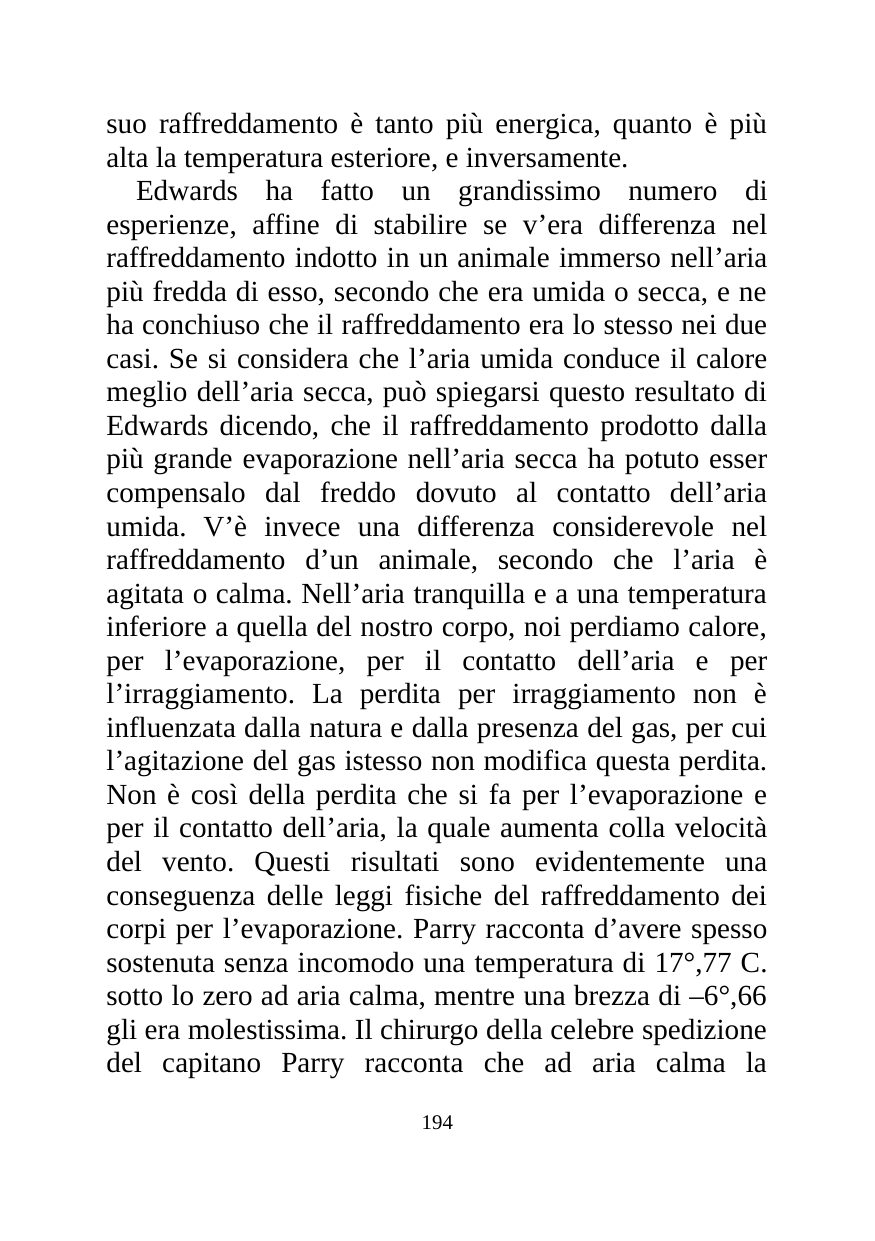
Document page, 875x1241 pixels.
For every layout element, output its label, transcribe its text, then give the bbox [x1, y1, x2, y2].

text suo raffreddamento è tanto più energica, quanto è più alta la temperatura esteriore, e inversamente. [106, 106, 768, 173]
text Edwards ha fatto un grandissimo numero di esperienze, affine di stabilire se v’era differenza nel raffreddamento indotto in un animale immerso nell’aria più fredda di esso, secondo che era umida o secca, e ne ha conchiuso che il raffreddamento era lo stesso nei due casi. Se si considera che l’aria umida conduce il calore meglio dell’aria secca, può spiegarsi questo resultato di Edwards dicendo, che il raffreddamento prodotto dalla più grande evaporazione nell’aria secca ha potuto esser compensalo dal freddo dovuto al contatto dell’aria umida. V’è invece una differenza considerevole nel raffreddamento d’un animale, secondo che l’aria è agitata o calma. Nell’aria tranquilla e a una temperatura inferiore a quella del nostro corpo, noi perdiamo calore, per l’evaporazione, per il contatto dell’aria e per l’irraggiamento. La perdita per irraggiamento non è influenzata dalla natura e dalla presenza del gas, per cui l’agitazione del gas istesso non modifica questa perdita. Non è così della perdita che si fa per l’evaporazione e per il contatto dell’aria, la quale aumenta colla velocità del vento. Questi risultati sono evidentemente una conseguenza delle leggi fisiche del raffreddamento dei corpi per l’evaporazione. Parry racconta d’avere spesso sostenuta senza incomodo una temperatura di 17°,77 C. sotto lo zero ad aria calma, mentre una brezza di –6°,66 gli era molestissima. Il chirurgo della celebre spedizione del capitano Parry racconta che ad aria calma la [106, 173, 768, 1079]
